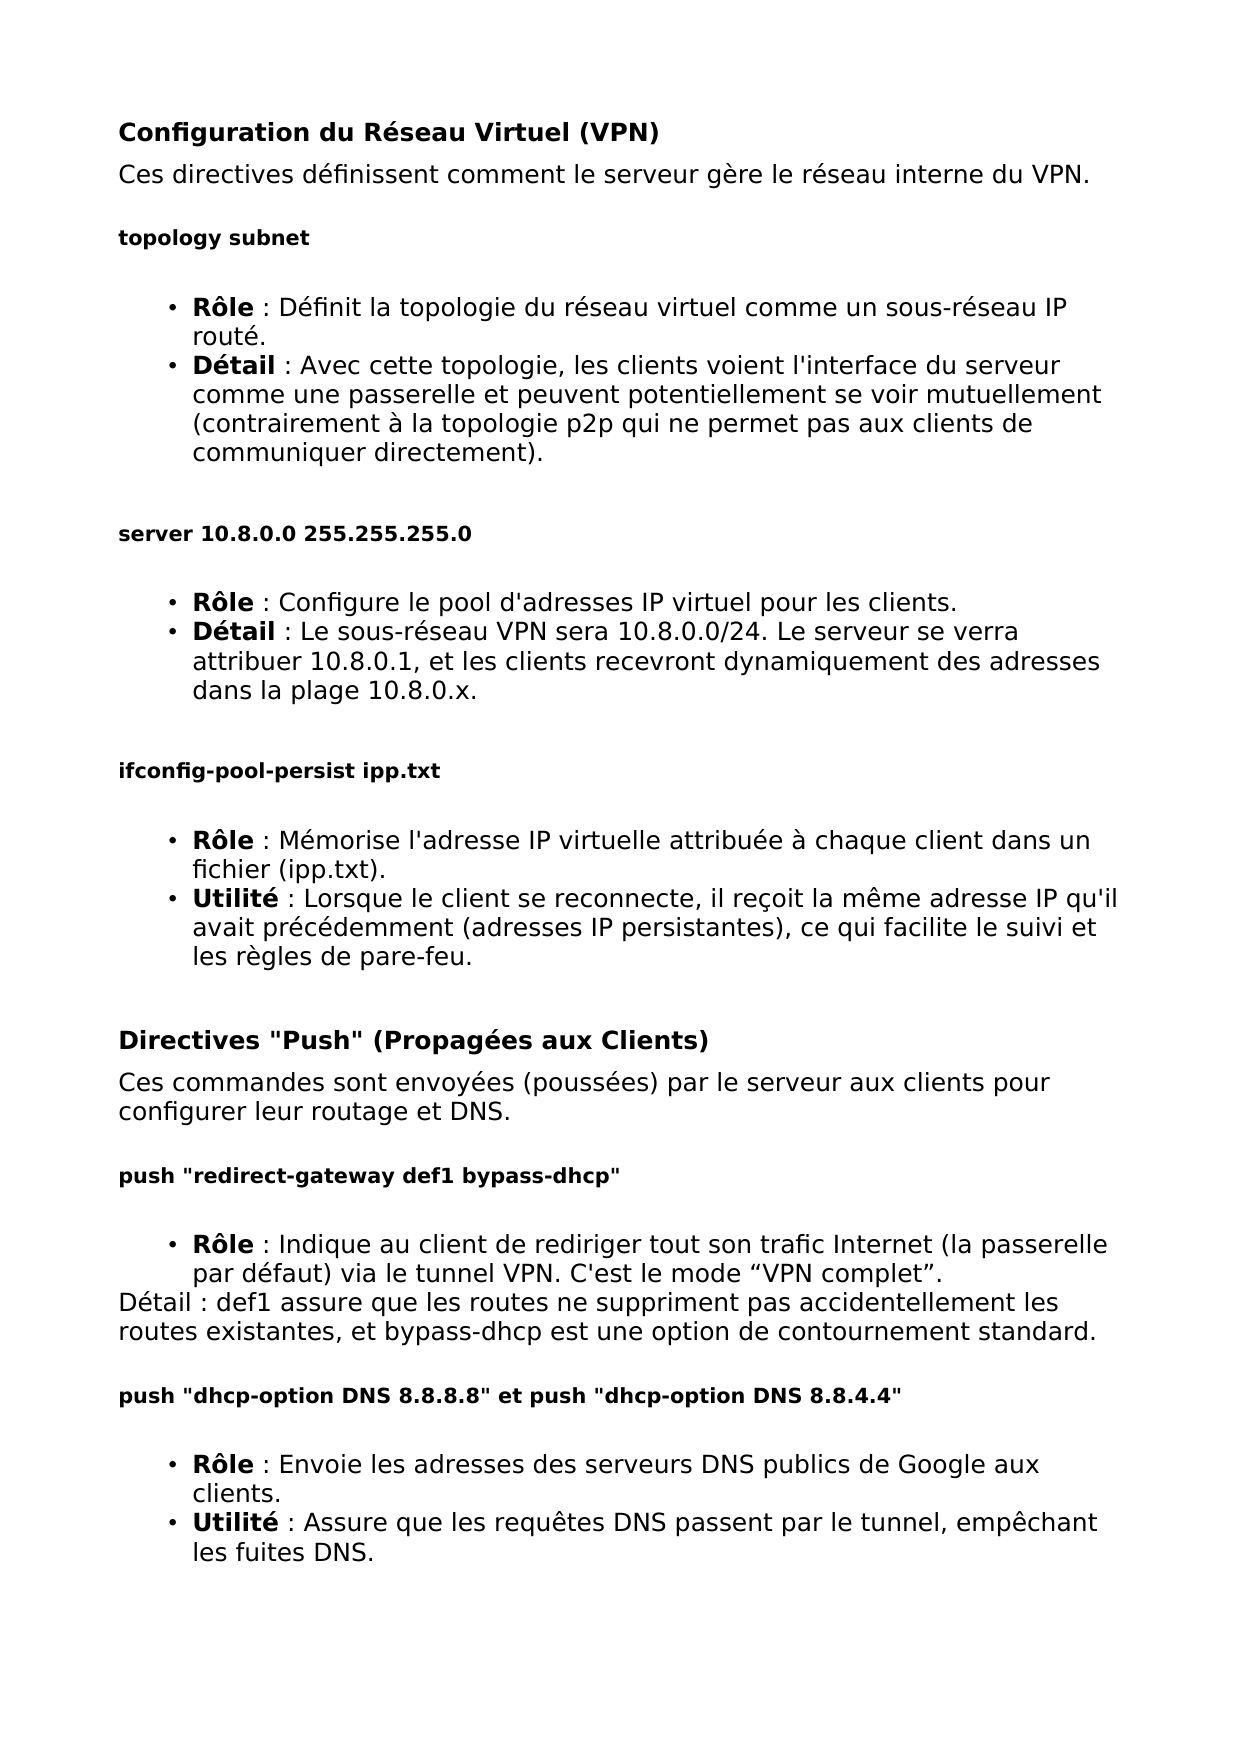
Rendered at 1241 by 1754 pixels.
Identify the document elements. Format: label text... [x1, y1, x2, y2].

subtitle Directives "Push" (Propagées aux Clients) [118, 1026, 1122, 1055]
list Rôle : Mémorise l'adresse IP virtuelle attribuée à chaque client dans un fichier (ipp.txt). [177, 826, 1122, 884]
list Utilité : Lorsque le client se reconnecte, il reçoit la même adresse IP qu'il avait précédemment (adresses IP persistantes), ce qui facilite le suivi et les règles de pare-feu. [177, 884, 1122, 972]
list Utilité : Assure que les requêtes DNS passent par le tunnel, empêchant les fuites DNS. [177, 1509, 1122, 1567]
text Ces commandes sont envoyées (poussées) par le serveur aux clients pour configurer leur routage et DNS. [118, 1068, 1122, 1126]
list Rôle : Définit la topologie du réseau virtuel comme un sous-réseau IP routé. [177, 293, 1122, 351]
subtitle push "redirect-gateway def1 bypass-dhcp" [118, 1164, 1122, 1188]
subtitle Configuration du Réseau Virtuel (VPN) [118, 118, 1122, 147]
list Détail : Le sous-réseau VPN sera 10.8.0.0/24. Le serveur se verra attribuer 10.8.0.1, et les clients recevront dynamiquement des adresses dans la plage 10.8.0.x. [177, 618, 1122, 705]
subtitle push "dhcp-option DNS 8.8.8.8" et push "dhcp-option DNS 8.8.4.4" [118, 1384, 1122, 1408]
text Ces directives définissent comment le serveur gère le réseau interne du VPN. [118, 160, 1122, 189]
text Détail : def1 assure que les routes ne suppriment pas accidentellement les routes existantes, et bypass-dhcp est une option de contournement standard. [118, 1288, 1122, 1347]
list Rôle : Configure le pool d'adresses IP virtuel pour les clients. [177, 588, 1122, 618]
subtitle server 10.8.0.0 255.255.255.0 [118, 522, 1122, 546]
list Rôle : Indique au client de rediriger tout son trafic Internet (la passerelle par défaut) via le tunnel VPN. C'est le mode “VPN complet”. [177, 1230, 1122, 1288]
list Rôle : Envoie les adresses des serveurs DNS publics de Google aux clients. [177, 1450, 1122, 1509]
subtitle ifconfig-pool-persist ipp.txt [118, 759, 1122, 784]
subtitle topology subnet [118, 226, 1122, 251]
list Détail : Avec cette topologie, les clients voient l'interface du serveur comme une passerelle et peuvent potentiellement se voir mutuellement (contrairement à la topologie p2p qui ne permet pas aux clients de communiquer directement). [177, 351, 1122, 468]
